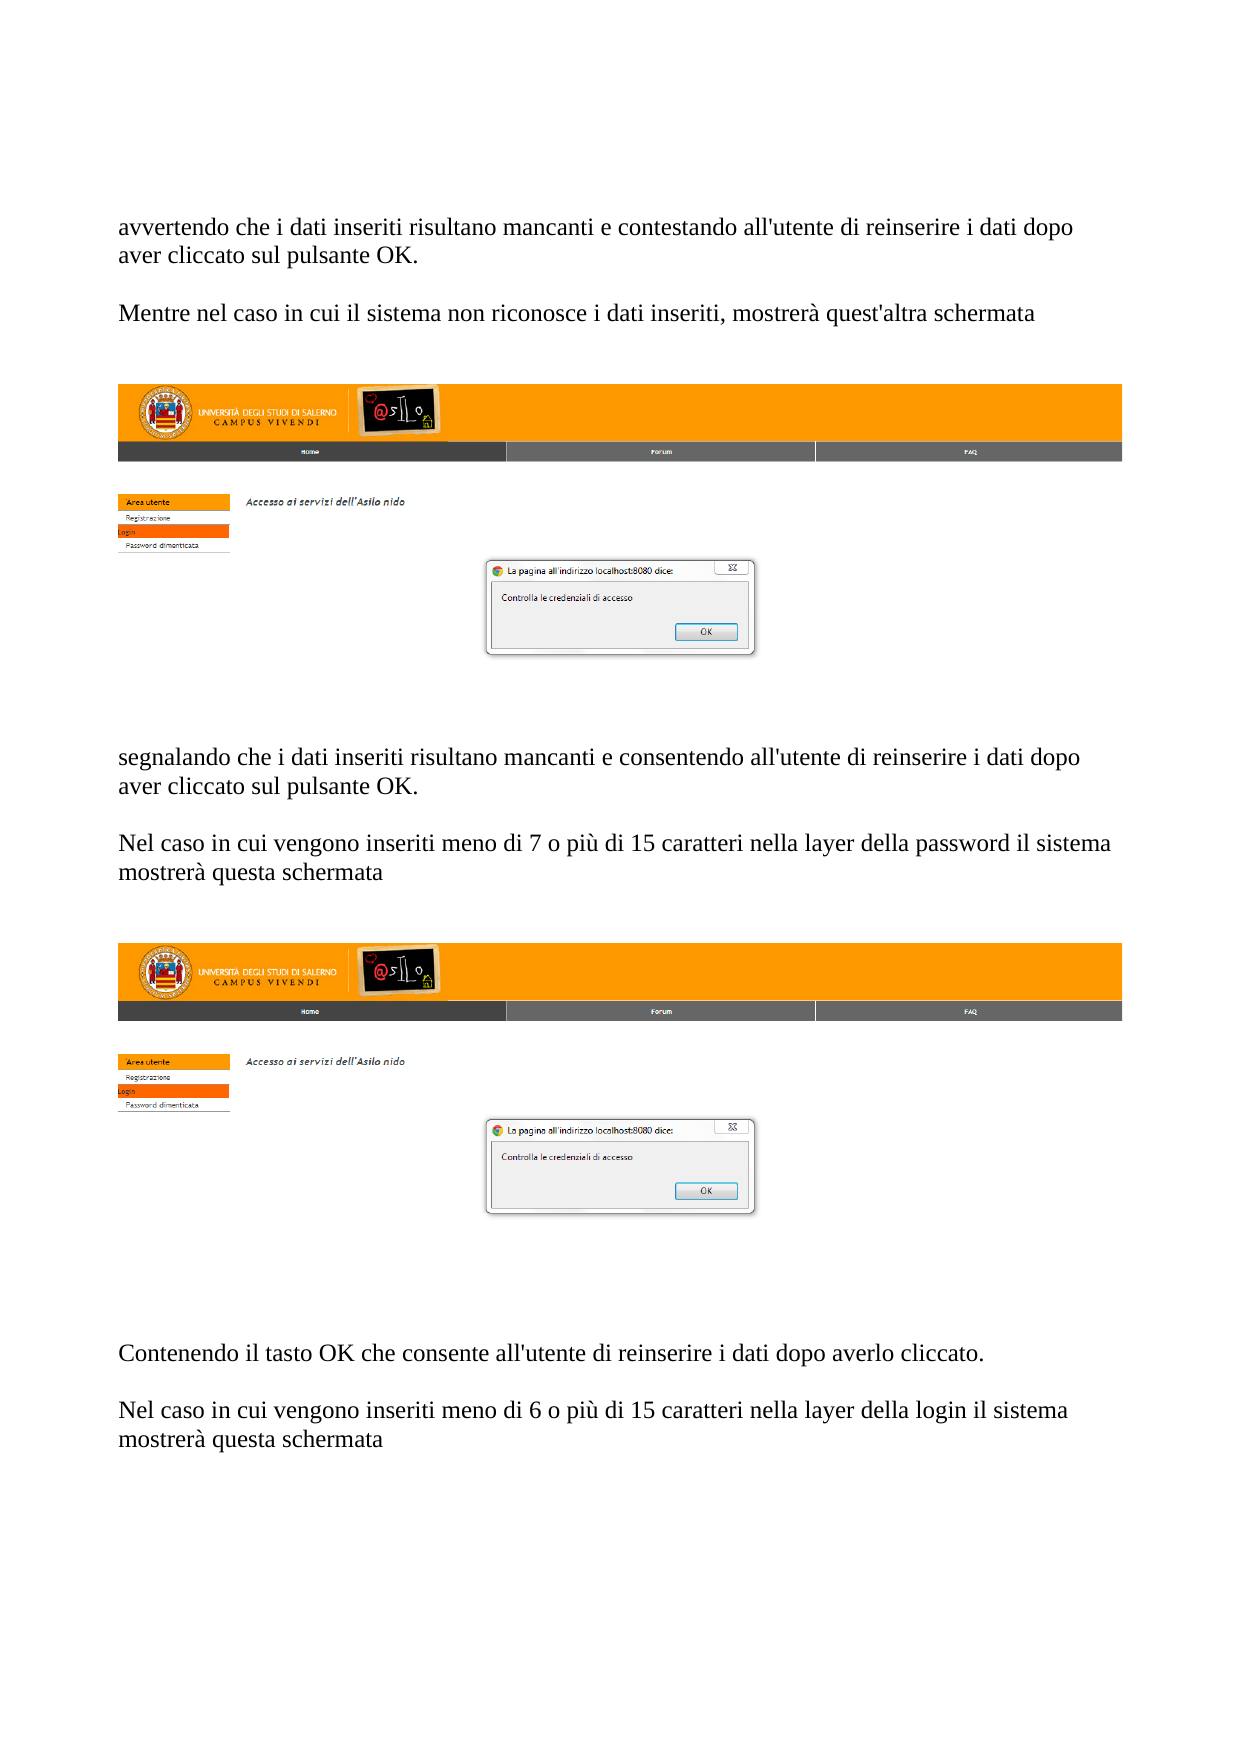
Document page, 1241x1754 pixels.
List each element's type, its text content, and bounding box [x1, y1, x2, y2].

text Nel caso in cui vengono inseriti meno di 6 o più di 15 caratteri nella layer della login il sistema mostrerà questa schermata [118, 1395, 1122, 1453]
picture [118, 384, 1123, 678]
text Mentre nel caso in cui il sistema non riconosce i dati inseriti, mostrerà quest'altra schermata [118, 298, 1122, 327]
text Contenendo il tasto OK che consente all'utente di reinserire i dati dopo averlo cliccato. [118, 1338, 1122, 1366]
text Nel caso in cui vengono inseriti meno di 7 o più di 15 caratteri nella layer della password il sistema mostrerà questa schermata [118, 828, 1122, 886]
text avvertendo che i dati inseriti risultano mancanti e contestando all'utente di reinserire i dati dopo aver cliccato sul pulsante OK. [118, 212, 1122, 269]
text segnalando che i dati inseriti risultano mancanti e consentendo all'utente di reinserire i dati dopo aver cliccato sul pulsante OK. [118, 742, 1122, 800]
picture [118, 943, 1123, 1237]
